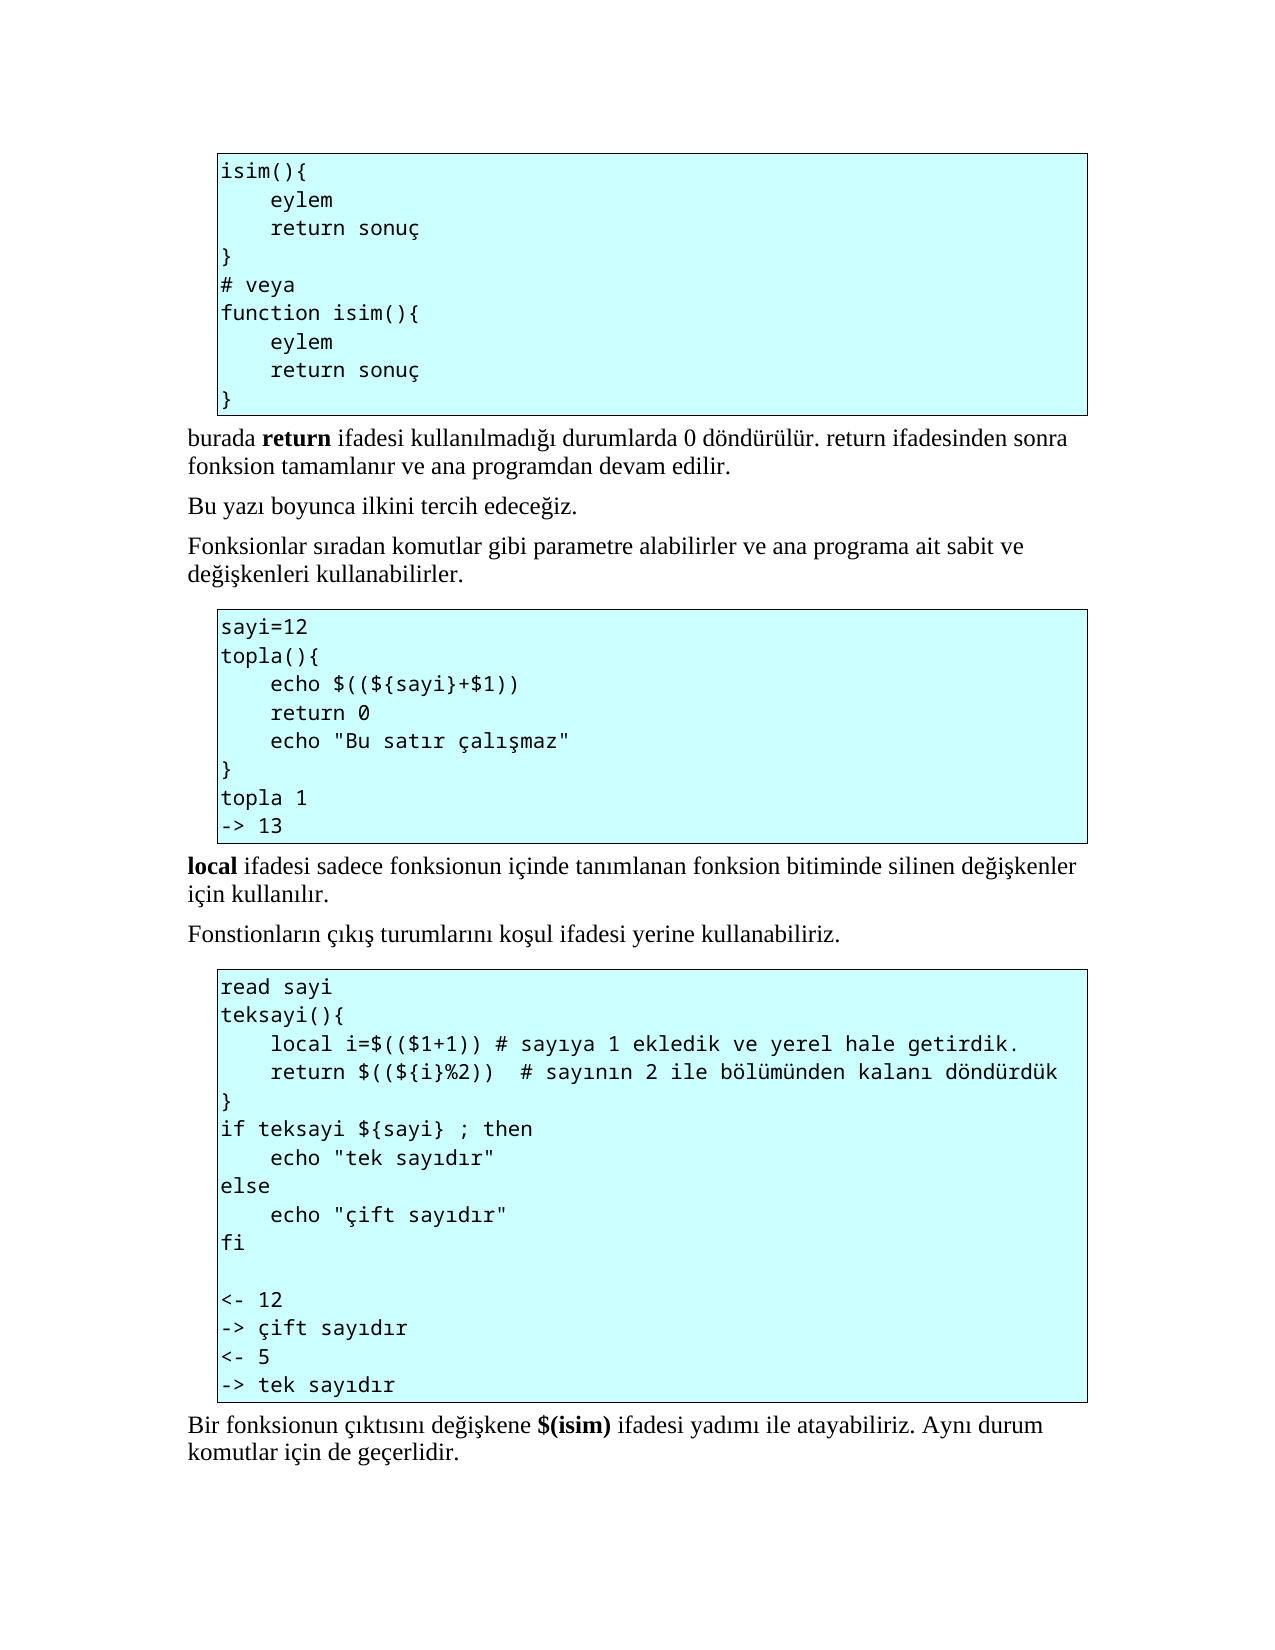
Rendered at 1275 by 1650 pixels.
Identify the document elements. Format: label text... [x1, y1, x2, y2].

text local ifadesi sadece fonksionun içinde tanımlanan fonksion bitiminde silinen değişkenler için kullanılır. [187, 852, 1087, 907]
text burada return ifadesi kullanılmadığı durumlarda 0 döndürülür. return ifadesinden sonra fonksion tamamlanır ve ana programdan devam edilir. [187, 424, 1087, 480]
text Fonksionlar sıradan komutlar gibi parametre alabilirler ve ana programa ait sabit ve değişkenleri kullanabilirler. [187, 532, 1087, 588]
text read sayi teksayi(){ local i=$(($1+1)) # sayıya 1 ekledik ve yerel hale getirdik. return $((${i}%2)) # sayının 2 ile bölümünden kalanı döndürdük } if teksayi ${sayi} ; then echo "tek sayıdır" else echo "çift sayıdır" fi <- 12 -> çift sayıdır <- 5 -> tek sayıdır [218, 970, 1087, 1402]
text sayi=12 topla(){ echo $((${sayi}+$1)) return 0 echo "Bu satır çalışmaz" } topla 1 -> 13 [218, 610, 1087, 843]
text Bu yazı boyunca ilkini tercih edeceğiz. [187, 492, 1087, 520]
text Fonstionların çıkış turumlarını koşul ifadesi yerine kullanabiliriz. [187, 920, 1087, 948]
text isim(){ eylem return sonuç } # veya function isim(){ eylem return sonuç } [218, 154, 1087, 415]
text Bir fonksionun çıktısını değişkene $(isim) ifadesi yadımı ile atayabiliriz. Aynı durum komutlar için de geçerlidir. [187, 1411, 1087, 1466]
